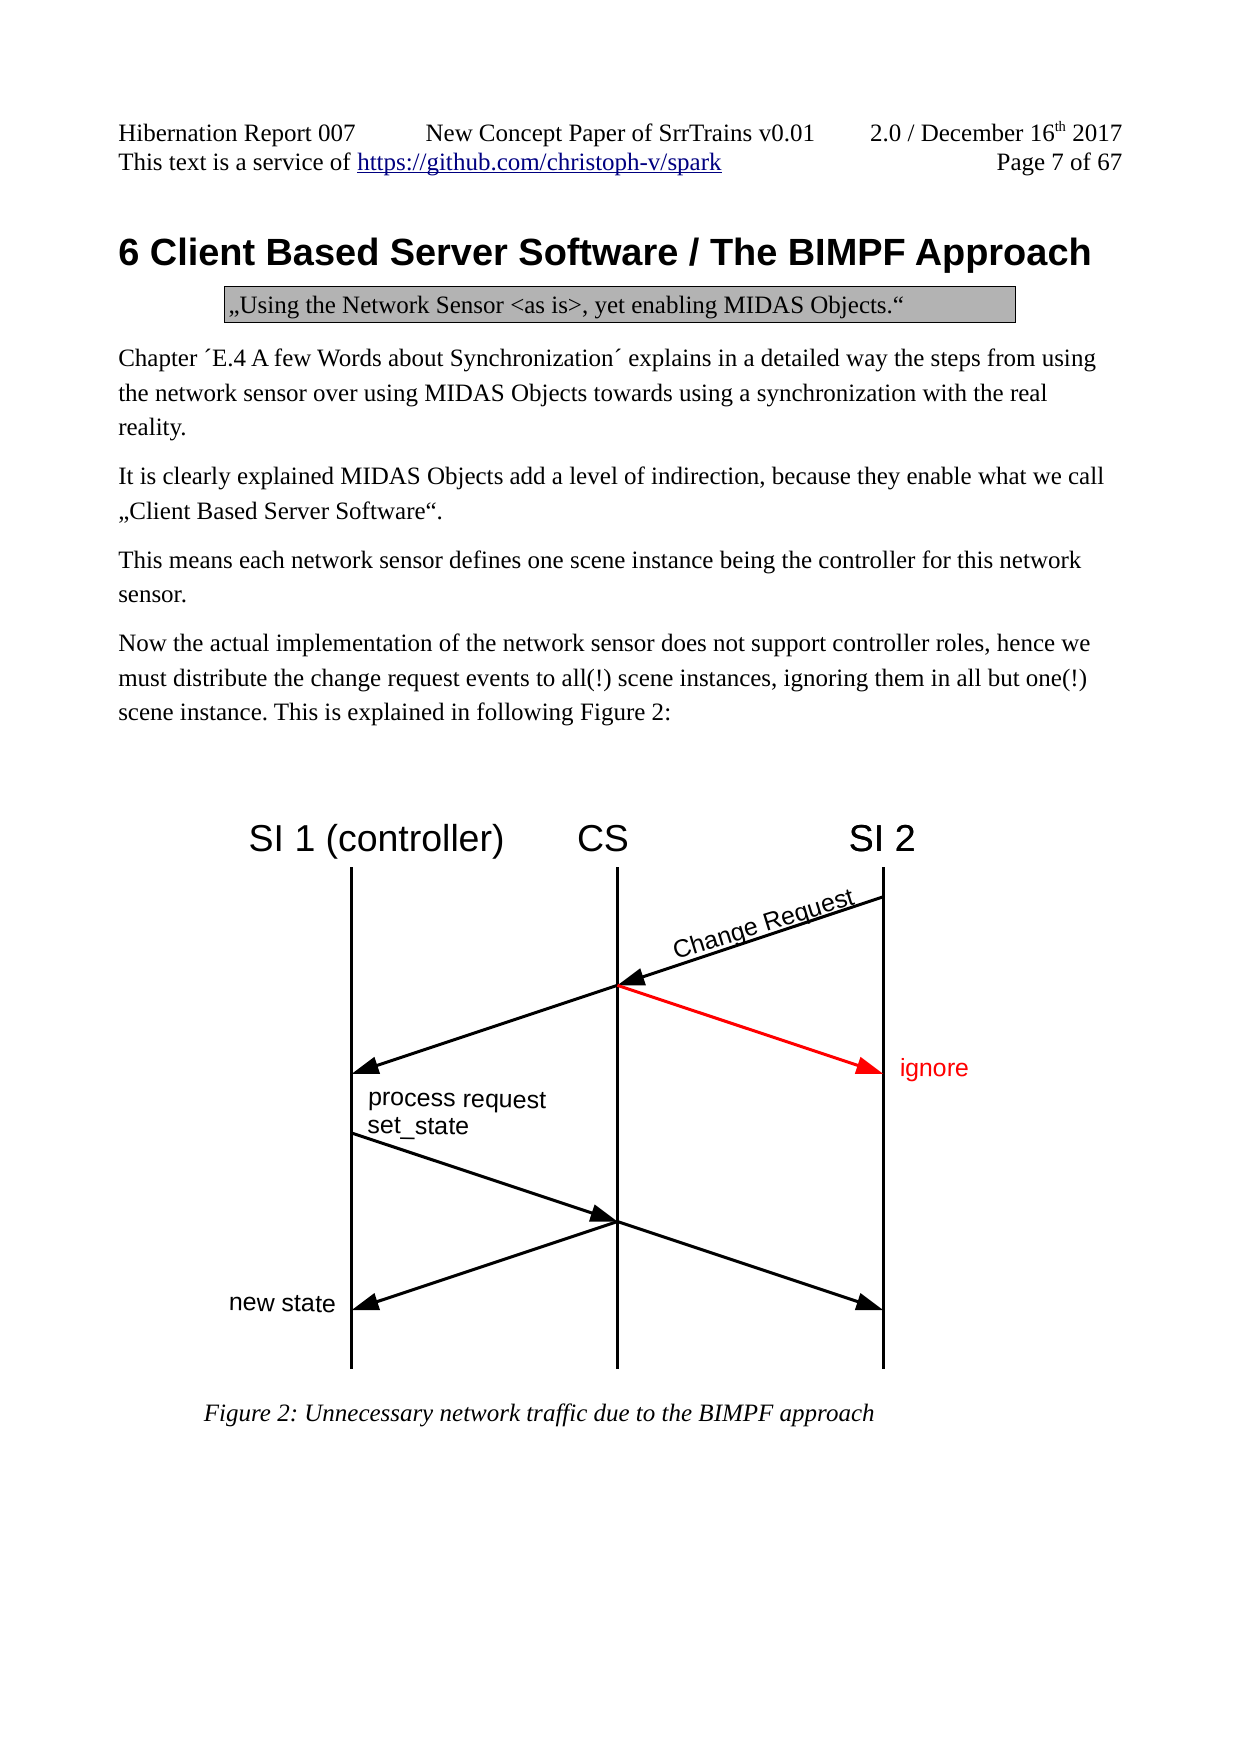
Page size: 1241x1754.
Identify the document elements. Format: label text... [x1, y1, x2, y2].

text It is clearly explained MIDAS Objects add a level of indirection, because they enable what we call „Client Based Server Software“. [118, 461, 1122, 524]
text „Using the Network Sensor <as is>, yet enabling MIDAS Objects.“ [225, 287, 1015, 322]
text Figure 2: Unnecessary network traffic due to the BIMPF approach [204, 808, 1036, 1427]
text This means each network sensor defines one scene instance being the controller for this network sensor. [118, 545, 1122, 608]
subtitle 6 Client Based Server Software / The BIMPF Approach [118, 230, 1122, 274]
text Chapter ´E.4 A few Words about Synchronization´ explains in a detailed way the steps from using the network sensor over using MIDAS Objects towards using a synchronization with the real reality. [118, 343, 1122, 441]
text Now the actual implementation of the network sensor does not support controller roles, hence we must distribute the change request events to all(!) scene instances, ignoring them in all but one(!) scene instance. This is explained in following Figure 2: [118, 628, 1122, 726]
